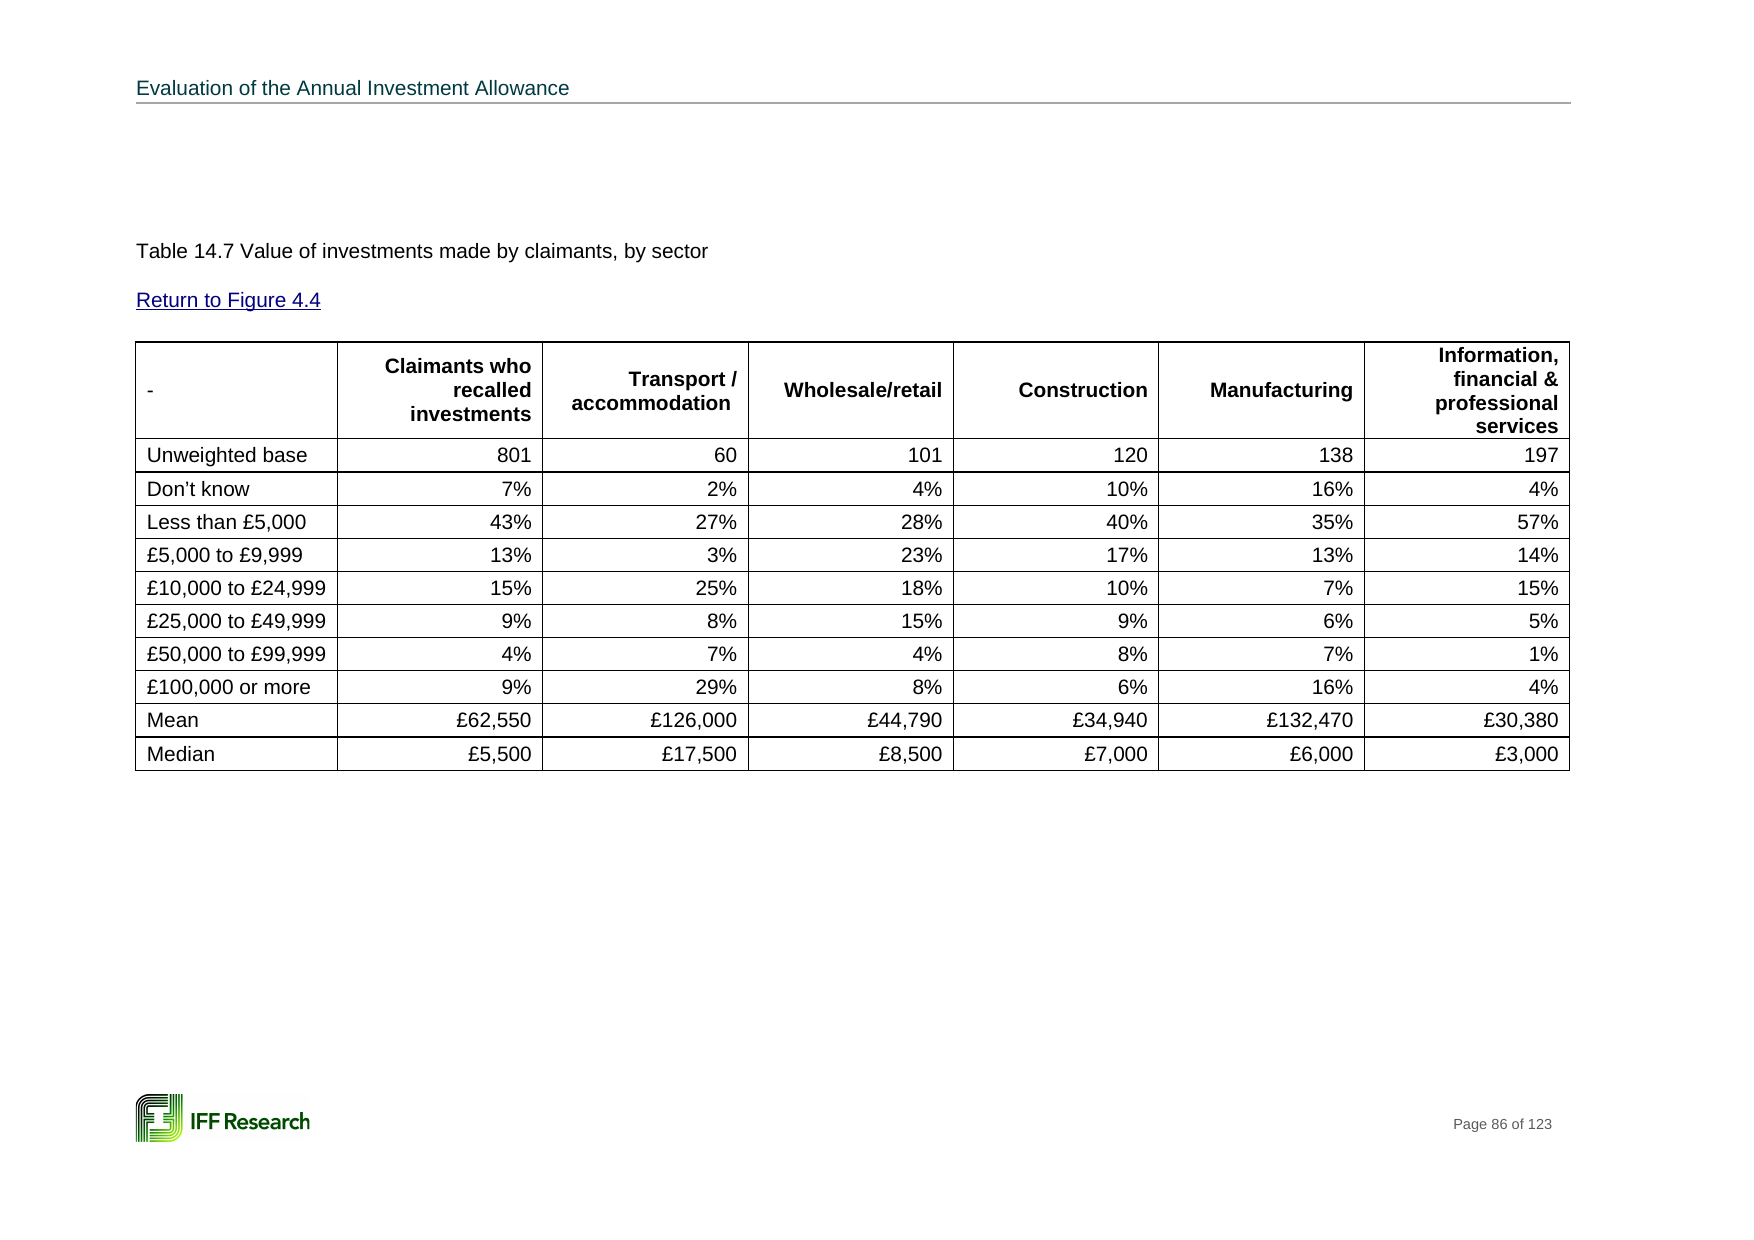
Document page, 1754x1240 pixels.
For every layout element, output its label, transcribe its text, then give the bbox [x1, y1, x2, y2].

table_header - [136, 343, 337, 438]
table_cell 43% [338, 506, 542, 538]
table_cell 4% [338, 638, 542, 670]
table_header Manufacturing [1159, 343, 1364, 438]
table_cell 4% [1365, 671, 1569, 703]
table_cell 7% [1159, 572, 1364, 604]
table_cell 7% [1159, 638, 1364, 670]
table_cell 10% [954, 572, 1158, 604]
table_cell 4% [749, 638, 953, 670]
table_header Wholesale/retail [749, 343, 953, 438]
table_cell £50,000 to £99,999 [136, 638, 337, 670]
table_cell 18% [749, 572, 953, 604]
table_cell Less than £5,000 [136, 506, 337, 538]
table_cell 7% [543, 638, 748, 670]
table_cell £5,500 [338, 738, 542, 769]
table_cell 16% [1159, 473, 1364, 504]
table_cell 16% [1159, 671, 1364, 703]
table_cell 4% [1365, 473, 1569, 504]
table_cell 8% [543, 605, 748, 637]
table_cell 8% [749, 671, 953, 703]
table_cell 6% [954, 671, 1158, 703]
table_cell 60 [543, 439, 748, 471]
table_cell 28% [749, 506, 953, 538]
table_header Claimants who recalled investments [338, 343, 542, 438]
table_cell 17% [954, 539, 1158, 571]
table_cell Mean [136, 704, 337, 736]
table_cell £6,000 [1159, 738, 1364, 769]
table_cell £44,790 [749, 704, 953, 736]
table_cell 13% [1159, 539, 1364, 571]
table_cell £7,000 [954, 738, 1158, 769]
table_cell 10% [954, 473, 1158, 504]
table_cell 27% [543, 506, 748, 538]
table_cell 23% [749, 539, 953, 571]
table_cell £17,500 [543, 738, 748, 769]
table_cell 8% [954, 638, 1158, 670]
table_cell 9% [338, 671, 542, 703]
table_cell 25% [543, 572, 748, 604]
table_cell 15% [749, 605, 953, 637]
table_cell £5,000 to £9,999 [136, 539, 337, 571]
table_cell 9% [954, 605, 1158, 637]
table_cell 9% [338, 605, 542, 637]
table_cell £25,000 to £49,999 [136, 605, 337, 637]
table_cell 801 [338, 439, 542, 471]
table_cell 197 [1365, 439, 1569, 471]
table_cell 1% [1365, 638, 1569, 670]
table_cell £126,000 [543, 704, 748, 736]
table_cell 29% [543, 671, 748, 703]
table_cell 57% [1365, 506, 1569, 538]
table_cell 5% [1365, 605, 1569, 637]
table_cell £10,000 to £24,999 [136, 572, 337, 604]
table_cell 13% [338, 539, 542, 571]
table_header Information, financial & professional services [1365, 343, 1569, 438]
table_cell £100,000 or more [136, 671, 337, 703]
table_cell 6% [1159, 605, 1364, 637]
table_cell £30,380 [1365, 704, 1569, 736]
table_cell £34,940 [954, 704, 1158, 736]
table_cell 120 [954, 439, 1158, 471]
table_cell £8,500 [749, 738, 953, 769]
table_cell Don’t know [136, 473, 337, 504]
text Return to Figure 4.4 [136, 288, 1571, 312]
table_cell £62,550 [338, 704, 542, 736]
table_cell 2% [543, 473, 748, 504]
table_cell Median [136, 738, 337, 769]
table_cell 15% [1365, 572, 1569, 604]
table_cell £3,000 [1365, 738, 1569, 769]
table_header Transport / accommodation [543, 343, 748, 438]
table_cell 40% [954, 506, 1158, 538]
table_cell 35% [1159, 506, 1364, 538]
table_cell 15% [338, 572, 542, 604]
table_cell £132,470 [1159, 704, 1364, 736]
table_cell Unweighted base [136, 439, 337, 471]
table_cell 14% [1365, 539, 1569, 571]
table_cell 3% [543, 539, 748, 571]
table_cell 7% [338, 473, 542, 504]
table_cell 101 [749, 439, 953, 471]
table_header Construction [954, 343, 1158, 438]
table_cell 138 [1159, 439, 1364, 471]
table_cell 4% [749, 473, 953, 504]
subtitle Table 14.7 Value of investments made by claimants, by sector [136, 239, 1571, 263]
